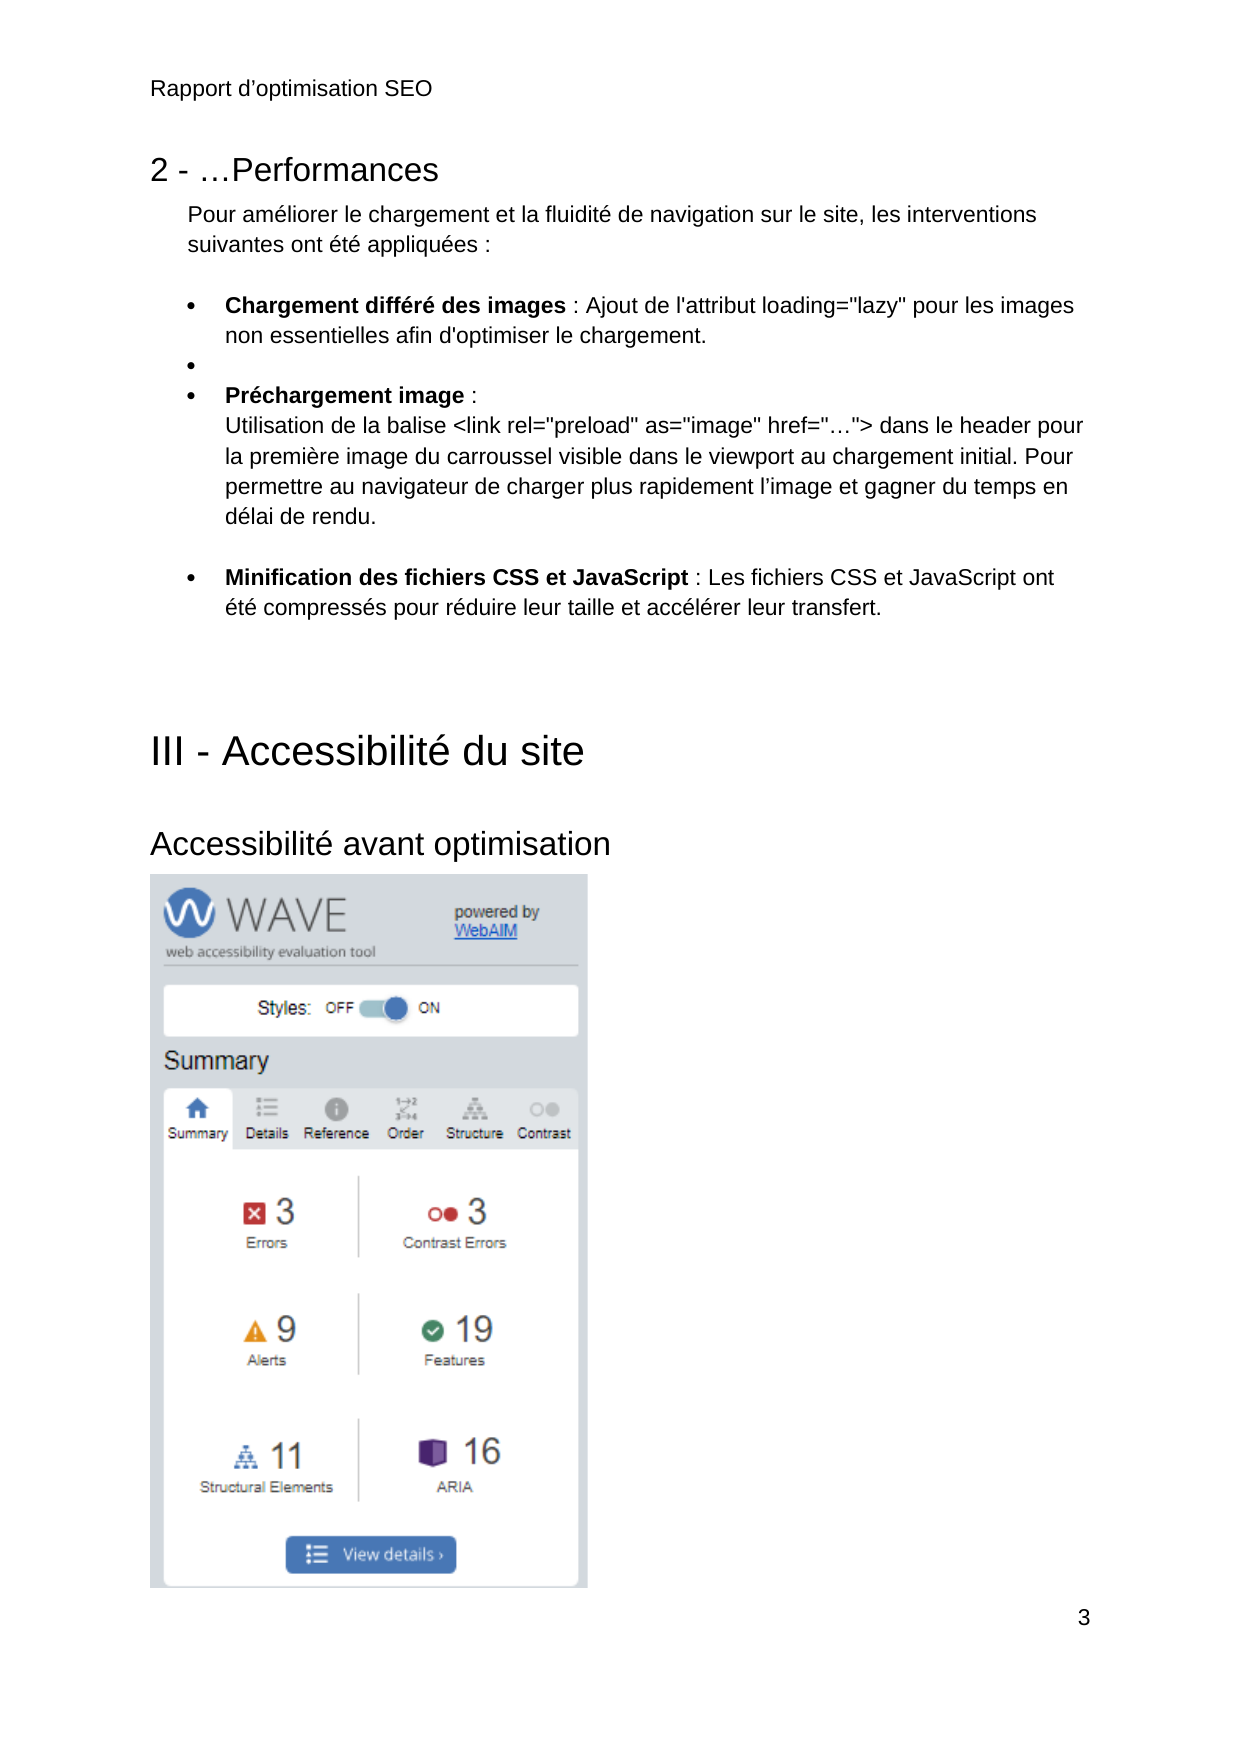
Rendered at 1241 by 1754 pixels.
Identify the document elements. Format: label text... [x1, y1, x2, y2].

list Minification des fichiers CSS et JavaScript : Les fichiers CSS et JavaScript ont été compressés pour réduire leur taille et accélérer leur transfert. [187, 563, 1090, 620]
subtitle 2 - …Performances [150, 150, 1090, 188]
list Préchargement image : [187, 382, 1090, 408]
subtitle III - Accessibilité du site [150, 726, 1090, 774]
subtitle Accessibilité avant optimisation [150, 824, 1090, 862]
text Pour améliorer le chargement et la fluidité de navigation sur le site, les interventions suivantes ont été appliquées : [187, 201, 1090, 257]
list Chargement différé des images : Ajout de l'attribut loading="lazy" pour les images non essentielles afin d'optimiser le chargement. [187, 292, 1090, 348]
text Utilisation de la balise <link rel="preload" as="image" href="…"> dans le header pour la première image du carroussel visible dans le viewport au chargement initial. Pour permettre au navigateur de charger plus rapidement l’image et gagner du temps en délai de rendu. [225, 412, 1090, 529]
